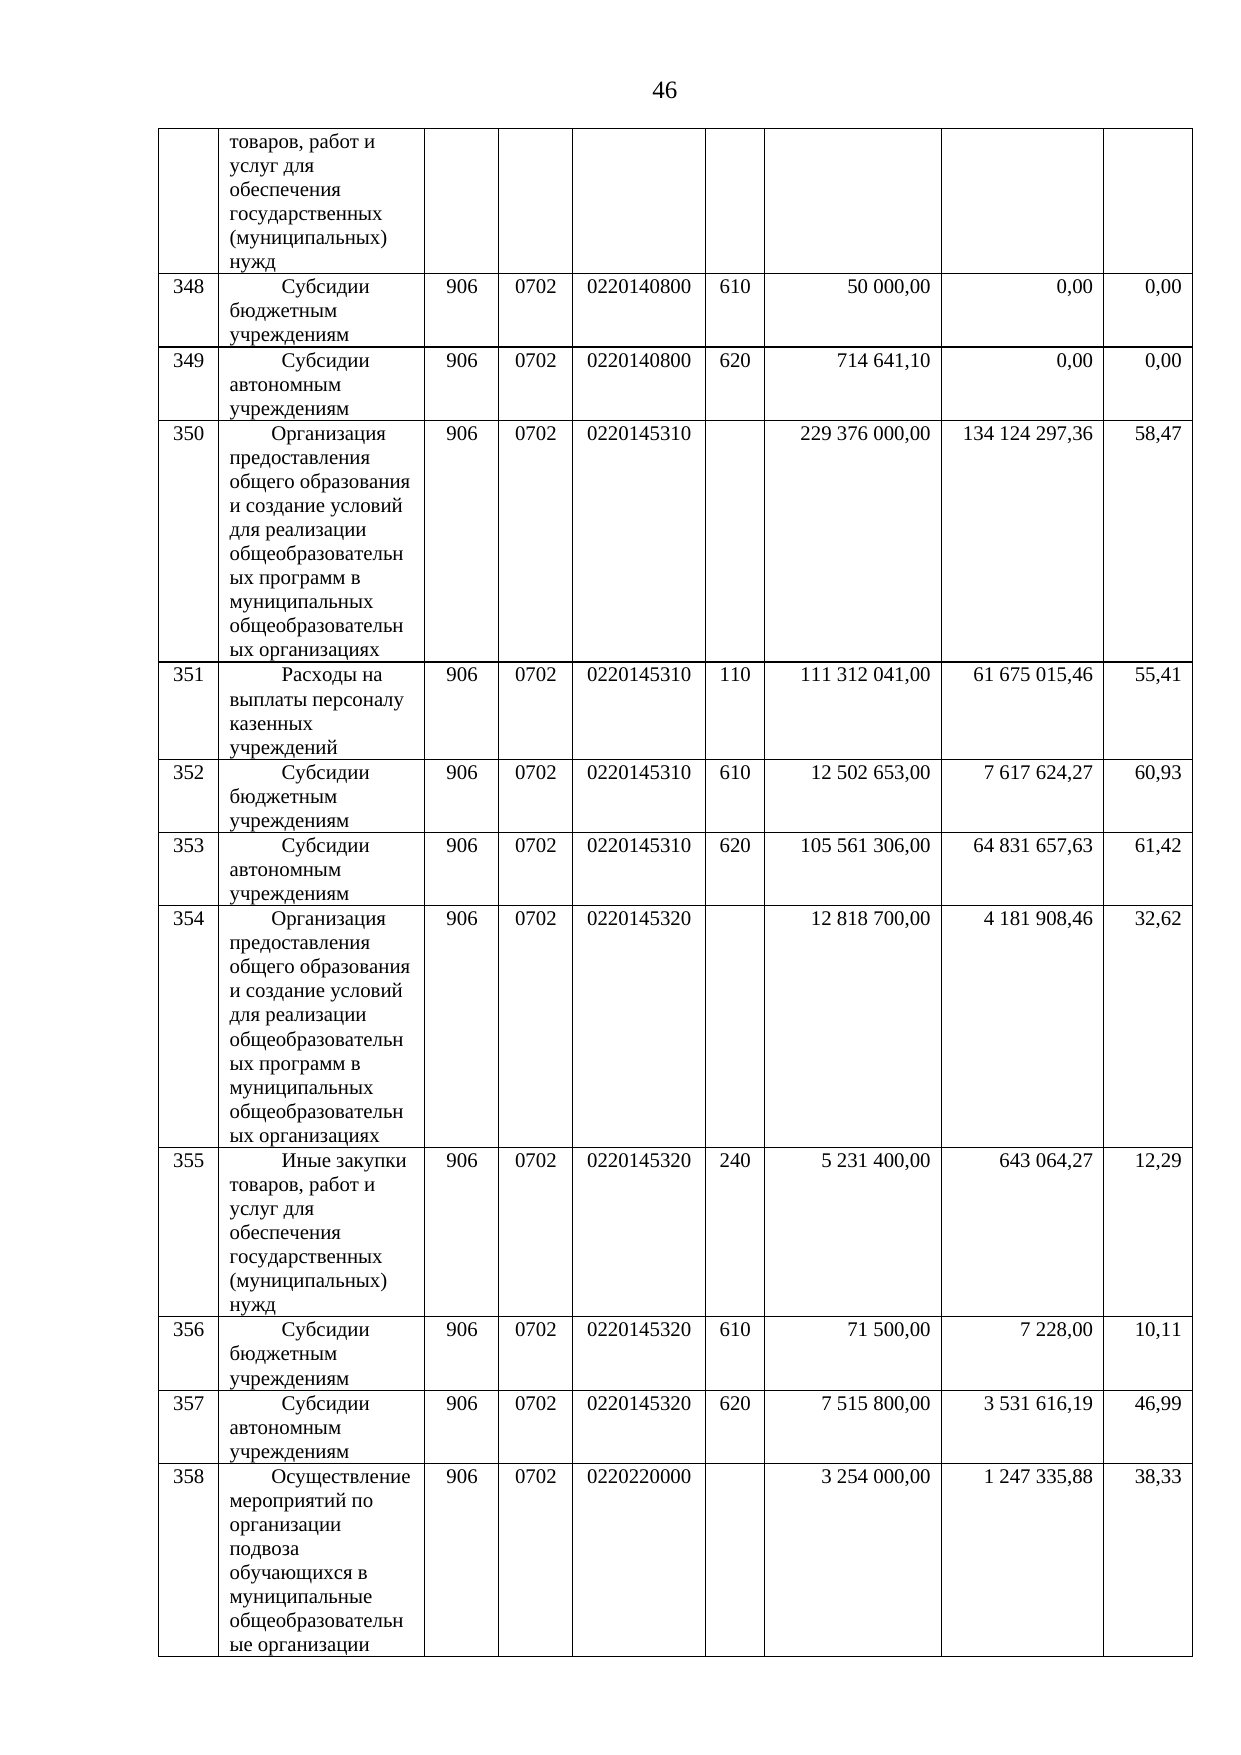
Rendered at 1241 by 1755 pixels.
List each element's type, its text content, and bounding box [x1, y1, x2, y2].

table_cell 12 502 653,00 [765, 760, 941, 832]
table_cell Организация предоставления общего образования и создание условий для реализации общеобразовательных программ в муниципальных общеобразовательных организациях [219, 906, 424, 1147]
table_cell 350 [159, 421, 218, 661]
table_cell Субсидии автономным учреждениям [219, 348, 424, 420]
table_cell 240 [706, 1148, 764, 1316]
table_cell Субсидии бюджетным учреждениям [219, 1317, 424, 1389]
table_cell 620 [706, 1391, 764, 1463]
table_cell 0702 [499, 421, 572, 661]
table_cell 620 [706, 833, 764, 905]
table_cell 0,00 [1104, 348, 1192, 420]
table_cell 351 [159, 663, 218, 759]
table_cell 0220145320 [573, 1148, 705, 1316]
table_cell 0220145310 [573, 421, 705, 661]
table_cell 7 515 800,00 [765, 1391, 941, 1463]
table_cell 0702 [499, 274, 572, 346]
table_cell [159, 129, 218, 273]
table_cell 0702 [499, 348, 572, 420]
table_cell 0220145310 [573, 760, 705, 832]
table_cell 0702 [499, 1148, 572, 1316]
table_cell [706, 1464, 764, 1656]
table_cell 620 [706, 348, 764, 420]
table_cell Расходы на выплаты персоналу казенных учреждений [219, 663, 424, 759]
table_cell 353 [159, 833, 218, 905]
table_cell 134 124 297,36 [942, 421, 1103, 661]
table_cell 906 [425, 663, 498, 759]
table_cell 358 [159, 1464, 218, 1656]
table_cell 50 000,00 [765, 274, 941, 346]
table_cell 0220145310 [573, 663, 705, 759]
table_cell Организация предоставления общего образования и создание условий для реализации общеобразовательных программ в муниципальных общеобразовательных организациях [219, 421, 424, 661]
table_cell 1 247 335,88 [942, 1464, 1103, 1656]
table_cell [573, 129, 705, 273]
table_cell [706, 906, 764, 1147]
table_cell Субсидии автономным учреждениям [219, 833, 424, 905]
table_cell 0702 [499, 1391, 572, 1463]
table_cell [942, 129, 1103, 273]
table_cell 714 641,10 [765, 348, 941, 420]
table_cell 352 [159, 760, 218, 832]
table_cell 0,00 [942, 274, 1103, 346]
table_cell 610 [706, 760, 764, 832]
table_cell 0220140800 [573, 274, 705, 346]
table_cell 906 [425, 906, 498, 1147]
table_cell 0702 [499, 1317, 572, 1389]
table_cell товаров, работ и услуг для обеспечения государственных (муниципальных) нужд [219, 129, 424, 273]
table_cell 906 [425, 833, 498, 905]
table_cell 643 064,27 [942, 1148, 1103, 1316]
table_cell 906 [425, 274, 498, 346]
table_cell 610 [706, 274, 764, 346]
table_cell 229 376 000,00 [765, 421, 941, 661]
table_cell 0,00 [942, 348, 1103, 420]
table_cell 61,42 [1104, 833, 1192, 905]
table_cell 906 [425, 1148, 498, 1316]
table_cell 357 [159, 1391, 218, 1463]
table_cell Субсидии автономным учреждениям [219, 1391, 424, 1463]
table_cell 61 675 015,46 [942, 663, 1103, 759]
table_cell 38,33 [1104, 1464, 1192, 1656]
table_cell 12,29 [1104, 1148, 1192, 1316]
table_cell 64 831 657,63 [942, 833, 1103, 905]
table_cell Субсидии бюджетным учреждениям [219, 274, 424, 346]
table_cell [425, 129, 498, 273]
table_cell 58,47 [1104, 421, 1192, 661]
table_cell 71 500,00 [765, 1317, 941, 1389]
table_cell 3 531 616,19 [942, 1391, 1103, 1463]
table_cell 0702 [499, 663, 572, 759]
table_cell 610 [706, 1317, 764, 1389]
table_cell 32,62 [1104, 906, 1192, 1147]
table_cell 105 561 306,00 [765, 833, 941, 905]
table_cell [706, 129, 764, 273]
table_cell 7 617 624,27 [942, 760, 1103, 832]
table_cell 0702 [499, 906, 572, 1147]
table_cell 355 [159, 1148, 218, 1316]
table_cell 906 [425, 348, 498, 420]
table_cell 906 [425, 760, 498, 832]
table_cell 111 312 041,00 [765, 663, 941, 759]
table_cell 906 [425, 1464, 498, 1656]
table_cell 110 [706, 663, 764, 759]
table_cell 60,93 [1104, 760, 1192, 832]
table_cell 0220145320 [573, 1391, 705, 1463]
table_cell 0220145320 [573, 1317, 705, 1389]
table_cell Субсидии бюджетным учреждениям [219, 760, 424, 832]
table_cell 348 [159, 274, 218, 346]
table_cell 12 818 700,00 [765, 906, 941, 1147]
table_cell 7 228,00 [942, 1317, 1103, 1389]
table_cell 0702 [499, 760, 572, 832]
table_cell 0220145320 [573, 906, 705, 1147]
table_cell 349 [159, 348, 218, 420]
table_cell [706, 421, 764, 661]
table_cell 906 [425, 1391, 498, 1463]
table_cell 55,41 [1104, 663, 1192, 759]
table_cell 3 254 000,00 [765, 1464, 941, 1656]
table_cell 0220145310 [573, 833, 705, 905]
table_cell 10,11 [1104, 1317, 1192, 1389]
table_cell 0702 [499, 1464, 572, 1656]
table_cell 0,00 [1104, 274, 1192, 346]
table_cell 354 [159, 906, 218, 1147]
table_cell 46,99 [1104, 1391, 1192, 1463]
table_cell [1104, 129, 1192, 273]
table_cell 906 [425, 421, 498, 661]
table_cell 5 231 400,00 [765, 1148, 941, 1316]
table_cell [499, 129, 572, 273]
table_cell 4 181 908,46 [942, 906, 1103, 1147]
table_cell 0220220000 [573, 1464, 705, 1656]
table_cell Иные закупки товаров, работ и услуг для обеспечения государственных (муниципальных) нужд [219, 1148, 424, 1316]
table_cell [765, 129, 941, 273]
table_cell 0702 [499, 833, 572, 905]
table_cell 0220140800 [573, 348, 705, 420]
table_cell Осуществление мероприятий по организации подвоза обучающихся в муниципальные общеобразовательные организации [219, 1464, 424, 1656]
table_cell 906 [425, 1317, 498, 1389]
table_cell 356 [159, 1317, 218, 1389]
